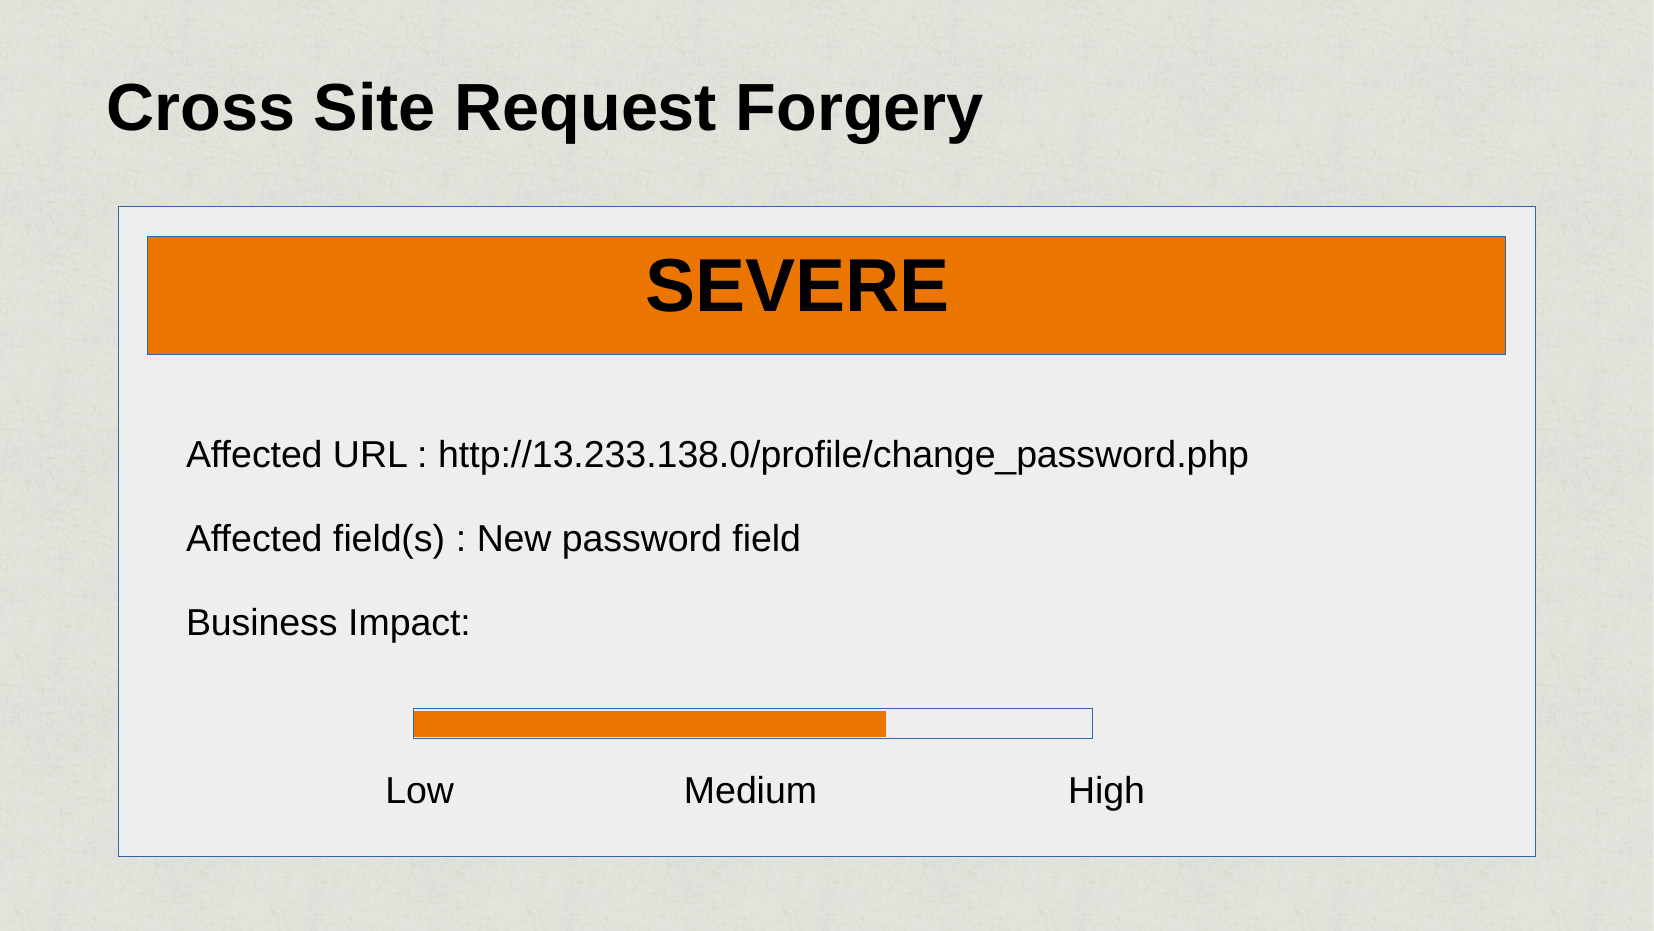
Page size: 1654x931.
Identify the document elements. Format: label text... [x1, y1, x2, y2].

text_box [118, 206, 1536, 857]
title Cross Site Request Forgery [106, 29, 1595, 185]
text_box Affected URL : http://13.233.138.0/profile/change_password.php Affected field(s) : New password field Business Impact: Low Medium High [171, 383, 1471, 843]
picture [0, 0, 1654, 931]
text_box SEVERE [118, 236, 1477, 355]
